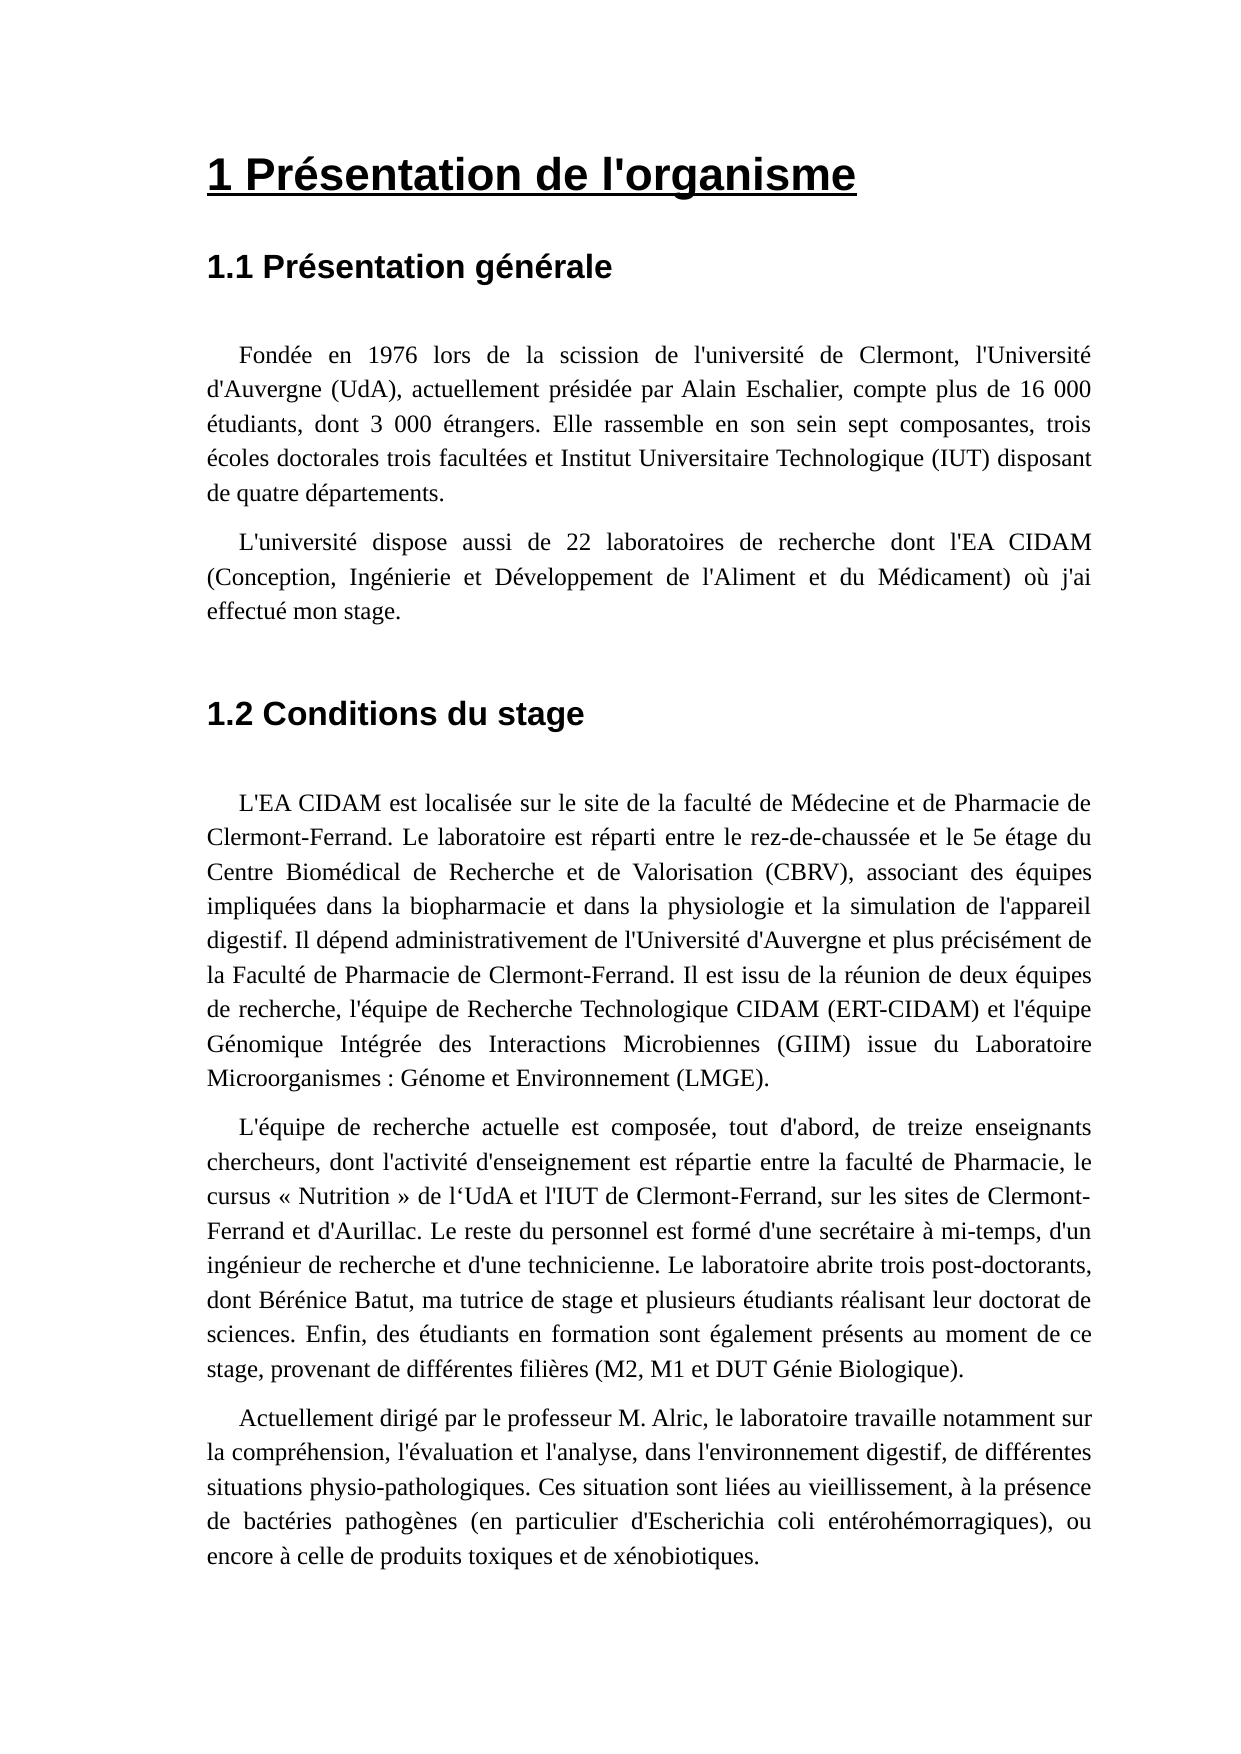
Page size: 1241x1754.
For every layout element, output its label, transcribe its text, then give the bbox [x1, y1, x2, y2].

subtitle 1.2 Conditions du stage [207, 694, 1093, 733]
text L'EA CIDAM est localisée sur le site de la faculté de Médecine et de Pharmacie de Clermont-Ferrand. Le laboratoire est réparti entre le rez-de-chaussée et le 5e étage du Centre Biomédical de Recherche et de Valorisation (CBRV), associant des équipes impliquées dans la biopharmacie et dans la physiologie et la simulation de l'appareil digestif. Il dépend administrativement de l'Université d'Auvergne et plus précisément de la Faculté de Pharmacie de Clermont-Ferrand. Il est issu de la réunion de deux équipes de recherche, l'équipe de Recherche Technologique CIDAM (ERT-CIDAM) et l'équipe Génomique Intégrée des Interactions Microbiennes (GIIM) issue du Laboratoire Microorganismes : Génome et Environnement (LMGE). [207, 788, 1093, 1092]
subtitle 1.1 Présentation générale [207, 247, 1093, 285]
text L'université dispose aussi de 22 laboratoires de recherche dont l'EA CIDAM (Conception, Ingénierie et Développement de l'Aliment et du Médicament) où j'ai effectué mon stage. [207, 527, 1093, 625]
subtitle 1 Présentation de l'organisme [207, 148, 1093, 200]
text Actuellement dirigé par le professeur M. Alric, le laboratoire travaille notamment sur la compréhension, l'évaluation et l'analyse, dans l'environnement digestif, de différentes situations physio-pathologiques. Ces situation sont liées au vieillissement, à la présence de bactéries pathogènes (en particulier d'Escherichia coli entérohémorragiques), ou encore à celle de produits toxiques et de xénobiotiques. [207, 1403, 1093, 1569]
text Fondée en 1976 lors de la scission de l'université de Clermont, l'Université d'Auvergne (UdA), actuellement présidée par Alain Eschalier, compte plus de 16 000 étudiants, dont 3 000 étrangers. Elle rassemble en son sein sept composantes, trois écoles doctorales trois facultées et Institut Universitaire Technologique (IUT) disposant de quatre départements. [207, 340, 1093, 507]
text L'équipe de recherche actuelle est composée, tout d'abord, de treize enseignants chercheurs, dont l'activité d'enseignement est répartie entre la faculté de Pharmacie, le cursus « Nutrition » de l‘UdA et l'IUT de Clermont-Ferrand, sur les sites de Clermont-Ferrand et d'Aurillac. Le reste du personnel est formé d'une secrétaire à mi-temps, d'un ingénieur de recherche et d'une technicienne. Le laboratoire abrite trois post-doctorants, dont Bérénice Batut, ma tutrice de stage et plusieurs étudiants réalisant leur doctorat de sciences. Enfin, des étudiants en formation sont également présents au moment de ce stage, provenant de différentes filières (M2, M1 et DUT Génie Biologique). [207, 1112, 1093, 1383]
